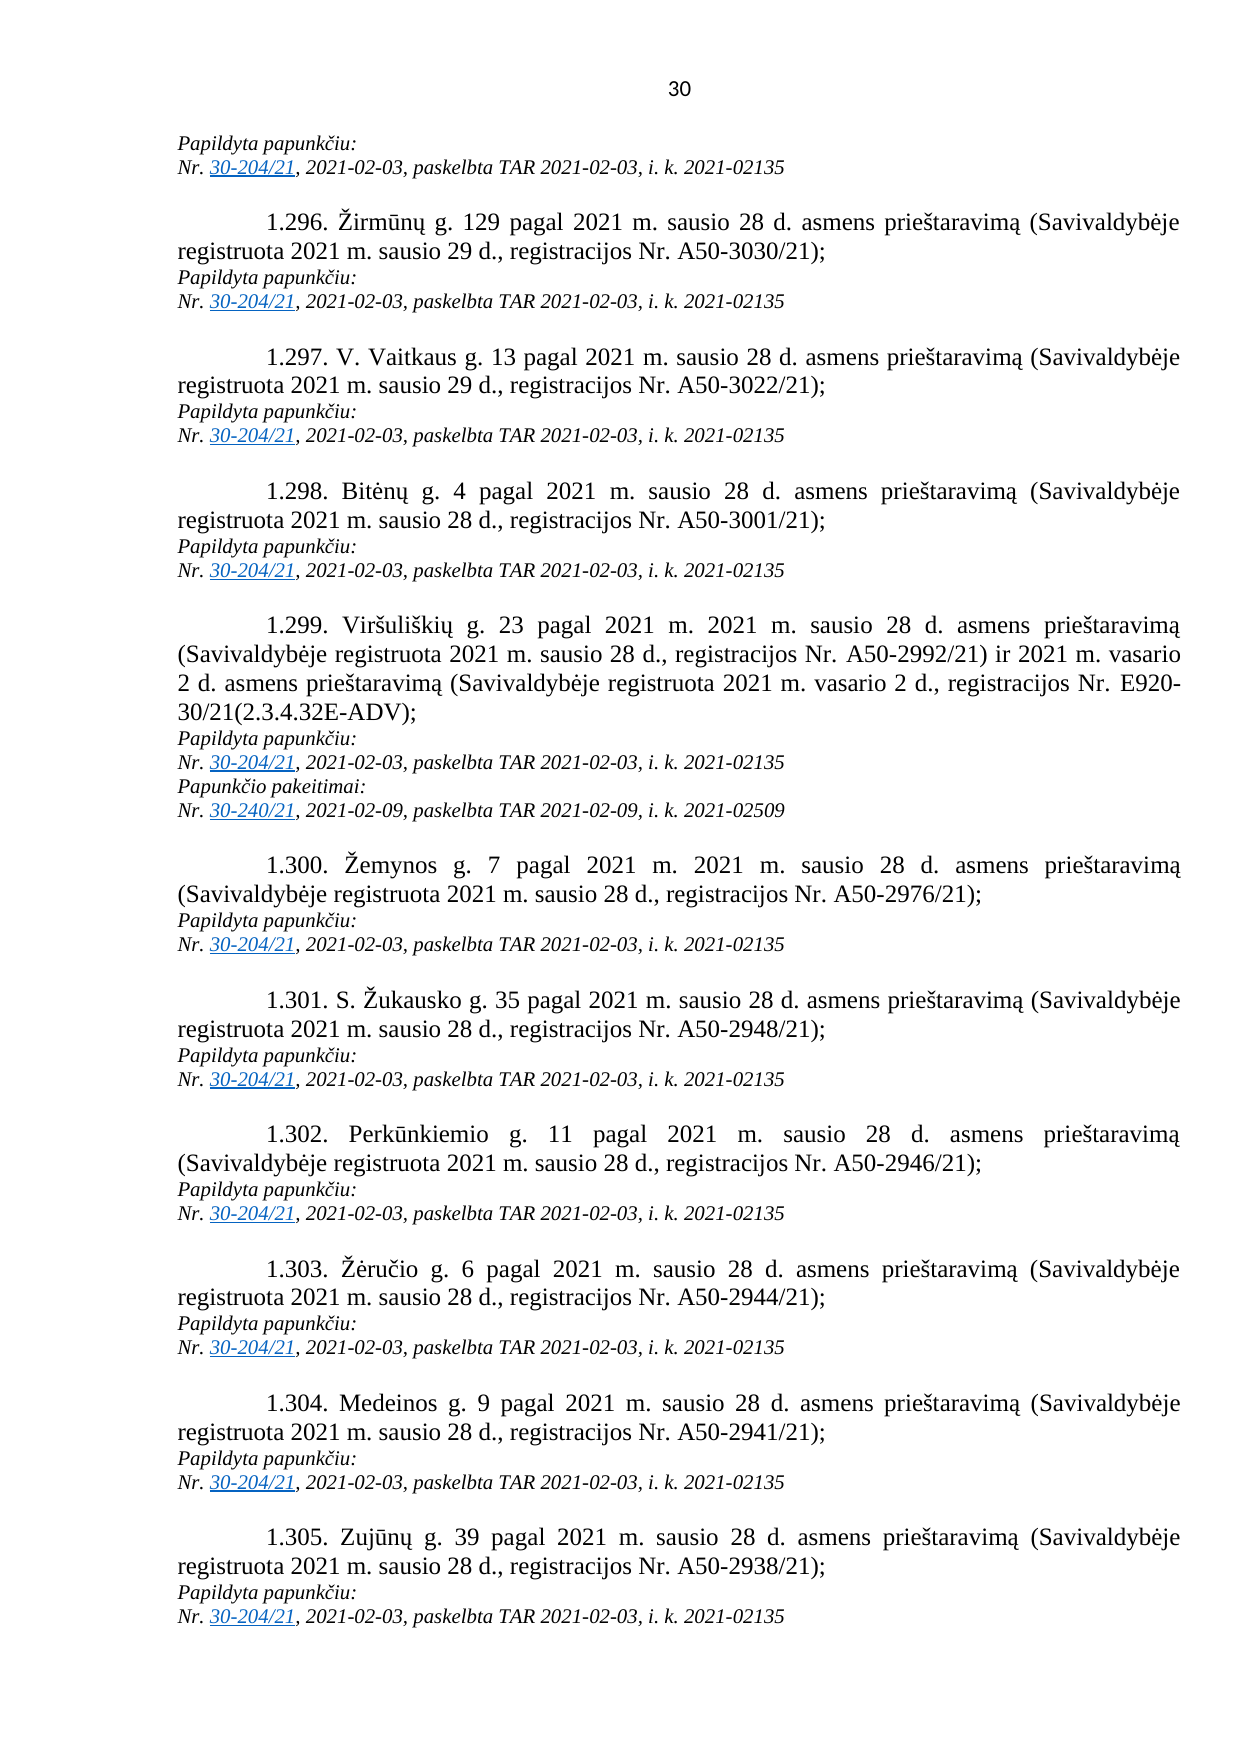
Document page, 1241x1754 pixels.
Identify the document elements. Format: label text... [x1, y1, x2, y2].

text 1.304. Medeinos g. 9 pagal 2021 m. sausio 28 d. asmens prieštaravimą (Savivaldybėje registruota 2021 m. sausio 28 d., registracijos Nr. A50-2941/21); [177, 1388, 1181, 1446]
text Papildyta papunkčiu: [177, 399, 1181, 423]
text 1.303. Žėručio g. 6 pagal 2021 m. sausio 28 d. asmens prieštaravimą (Savivaldybėje registruota 2021 m. sausio 28 d., registracijos Nr. A50-2944/21); [177, 1254, 1181, 1311]
text Nr. 30-204/21, 2021-02-03, paskelbta TAR 2021-02-03, i. k. 2021-02135 [177, 1067, 1181, 1091]
text 1.298. Bitėnų g. 4 pagal 2021 m. sausio 28 d. asmens prieštaravimą (Savivaldybėje registruota 2021 m. sausio 28 d., registracijos Nr. A50-3001/21); [177, 476, 1181, 534]
text 1.302. Perkūnkiemio g. 11 pagal 2021 m. sausio 28 d. asmens prieštaravimą (Savivaldybėje registruota 2021 m. sausio 28 d., registracijos Nr. A50-2946/21); [177, 1119, 1181, 1177]
text Papildyta papunkčiu: [177, 1177, 1181, 1201]
text Papildyta papunkčiu: [177, 534, 1181, 558]
text Nr. 30-204/21, 2021-02-03, paskelbta TAR 2021-02-03, i. k. 2021-02135 [177, 1470, 1181, 1494]
text Nr. 30-204/21, 2021-02-03, paskelbta TAR 2021-02-03, i. k. 2021-02135 [177, 558, 1181, 582]
text Nr. 30-204/21, 2021-02-03, paskelbta TAR 2021-02-03, i. k. 2021-02135 [177, 289, 1181, 313]
text Papildyta papunkčiu: [177, 1311, 1181, 1335]
text Papildyta papunkčiu: [177, 726, 1181, 750]
text Papunkčio pakeitimai: [177, 774, 1181, 798]
text Nr. 30-204/21, 2021-02-03, paskelbta TAR 2021-02-03, i. k. 2021-02135 [177, 155, 1181, 179]
text Papildyta papunkčiu: [177, 131, 1181, 155]
text Nr. 30-204/21, 2021-02-03, paskelbta TAR 2021-02-03, i. k. 2021-02135 [177, 1604, 1181, 1628]
text 1.297. V. Vaitkaus g. 13 pagal 2021 m. sausio 28 d. asmens prieštaravimą (Savivaldybėje registruota 2021 m. sausio 29 d., registracijos Nr. A50-3022/21); [177, 342, 1181, 399]
text Papildyta papunkčiu: [177, 1446, 1181, 1470]
text Nr. 30-204/21, 2021-02-03, paskelbta TAR 2021-02-03, i. k. 2021-02135 [177, 1201, 1181, 1225]
text 1.296. Žirmūnų g. 129 pagal 2021 m. sausio 28 d. asmens prieštaravimą (Savivaldybėje registruota 2021 m. sausio 29 d., registracijos Nr. A50-3030/21); [177, 207, 1181, 265]
text Papildyta papunkčiu: [177, 1580, 1181, 1604]
text Nr. 30-240/21, 2021-02-09, paskelbta TAR 2021-02-09, i. k. 2021-02509 [177, 798, 1181, 822]
text 1.305. Zujūnų g. 39 pagal 2021 m. sausio 28 d. asmens prieštaravimą (Savivaldybėje registruota 2021 m. sausio 28 d., registracijos Nr. A50-2938/21); [177, 1522, 1181, 1580]
text 1.299. Viršuliškių g. 23 pagal 2021 m. 2021 m. sausio 28 d. asmens prieštaravimą (Savivaldybėje registruota 2021 m. sausio 28 d., registracijos Nr. A50-2992/21) ir 2021 m. vasario 2 d. asmens prieštaravimą (Savivaldybėje registruota 2021 m. vasario 2 d., registracijos Nr. E920-30/21(2.3.4.32E-ADV); [177, 611, 1181, 726]
text Nr. 30-204/21, 2021-02-03, paskelbta TAR 2021-02-03, i. k. 2021-02135 [177, 1335, 1181, 1359]
text Papildyta papunkčiu: [177, 908, 1181, 932]
text Papildyta papunkčiu: [177, 265, 1181, 289]
text 1.301. S. Žukausko g. 35 pagal 2021 m. sausio 28 d. asmens prieštaravimą (Savivaldybėje registruota 2021 m. sausio 28 d., registracijos Nr. A50-2948/21); [177, 985, 1181, 1042]
text 1.300. Žemynos g. 7 pagal 2021 m. 2021 m. sausio 28 d. asmens prieštaravimą (Savivaldybėje registruota 2021 m. sausio 28 d., registracijos Nr. A50-2976/21); [177, 851, 1181, 908]
text Nr. 30-204/21, 2021-02-03, paskelbta TAR 2021-02-03, i. k. 2021-02135 [177, 932, 1181, 956]
text Nr. 30-204/21, 2021-02-03, paskelbta TAR 2021-02-03, i. k. 2021-02135 [177, 423, 1181, 447]
text Nr. 30-204/21, 2021-02-03, paskelbta TAR 2021-02-03, i. k. 2021-02135 [177, 750, 1181, 774]
text Papildyta papunkčiu: [177, 1042, 1181, 1067]
